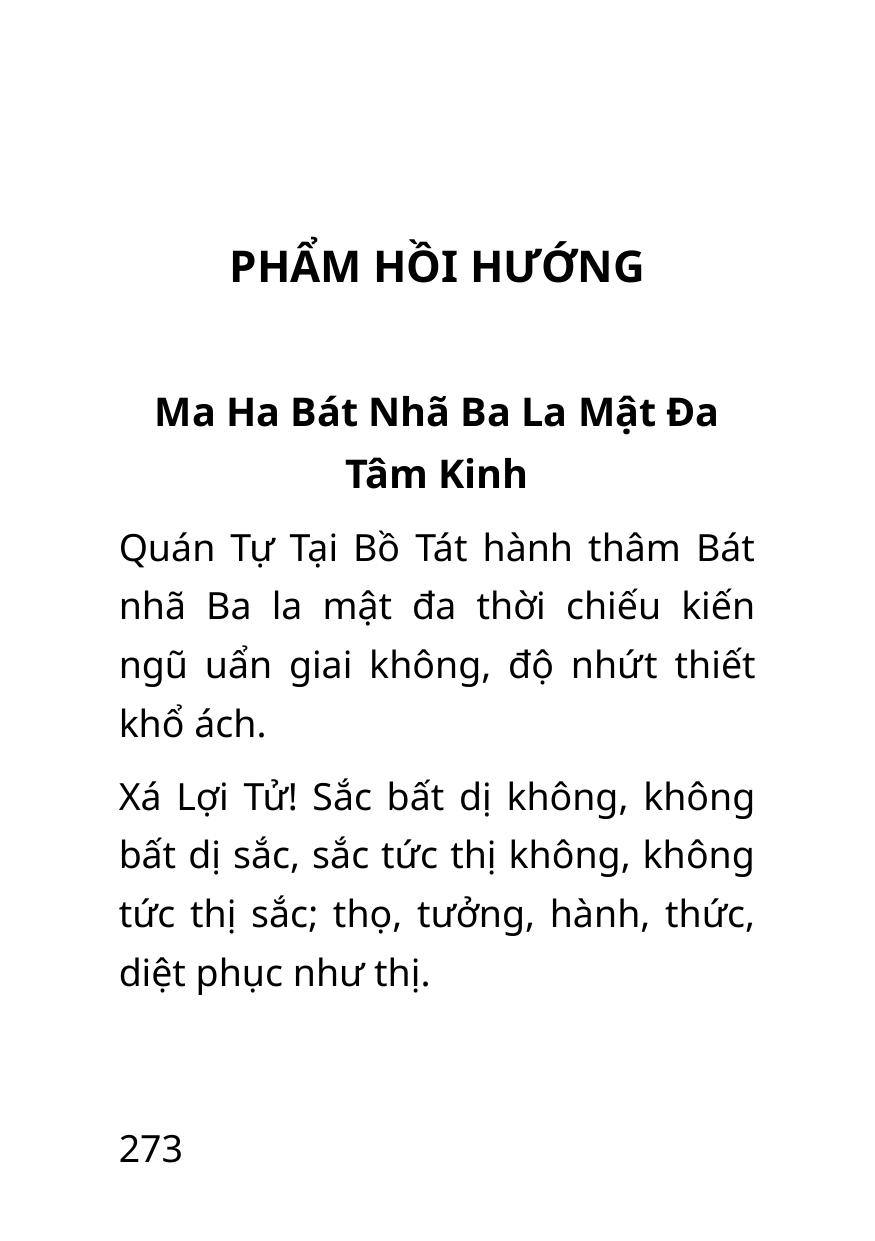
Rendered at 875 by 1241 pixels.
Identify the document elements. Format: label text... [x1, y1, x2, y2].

text Xá Lợi Tử! Sắc bất dị không, không bất dị sắc, sắc tức thị không, không tức thị sắc; thọ, tưởng, hành, thức, diệt phục như thị. [118, 770, 756, 997]
subtitle PHẨM HỒI HƯỚNG [118, 236, 756, 296]
text Quán Tự Tại Bồ Tát hành thâm Bát nhã Ba la mật đa thời chiếu kiến ngũ uẩn giai không, độ nhứt thiết khổ ách. [118, 521, 756, 748]
subtitle Ma Ha Bát Nhã Ba La Mật Đa Tâm Kinh [118, 384, 756, 501]
